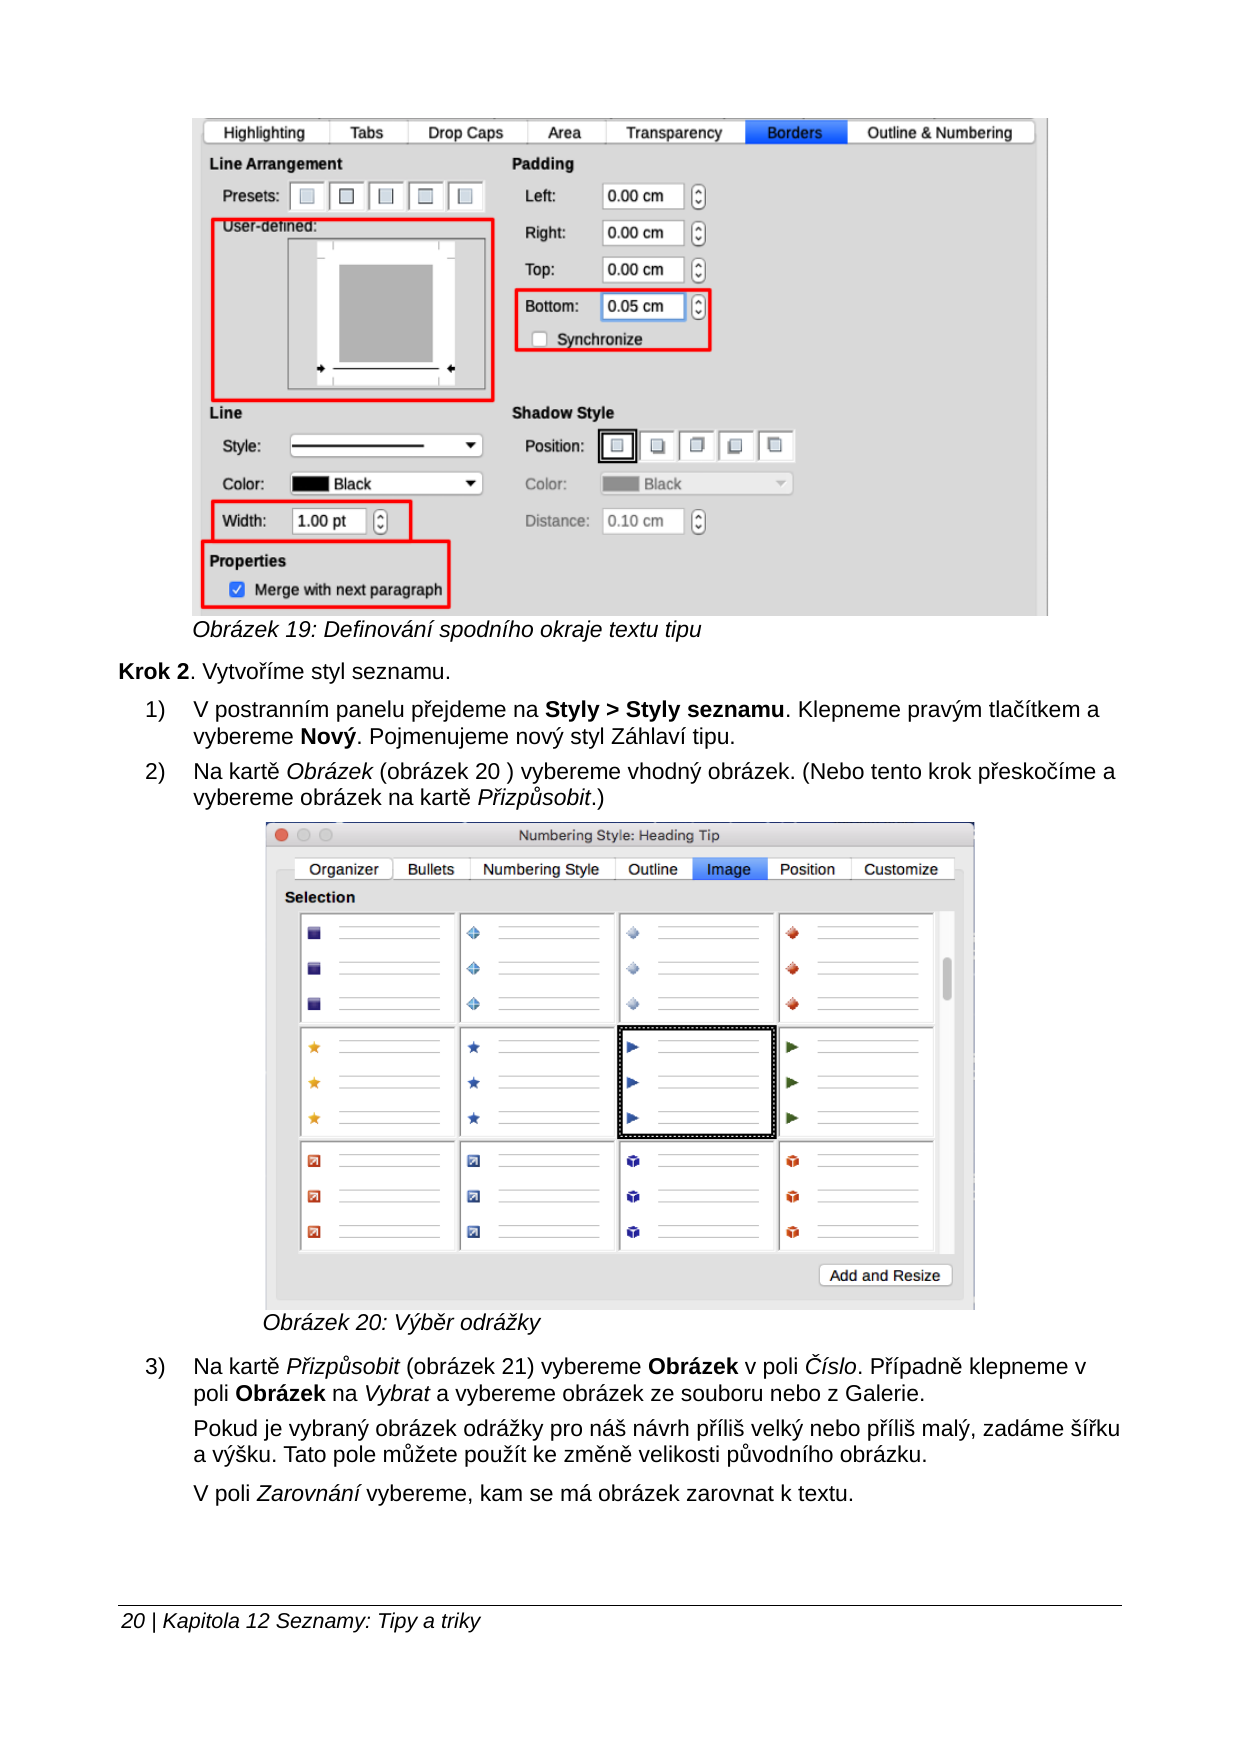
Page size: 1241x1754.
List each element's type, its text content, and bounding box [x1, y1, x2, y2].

list Na kartě Obrázek (obrázek 20 ) vybereme vhodný obrázek. (Nebo tento krok přeskočíme a vybereme obrázek na kartě Přizpůsobit.) [165, 758, 1122, 811]
picture [265, 822, 975, 1310]
text Krok 2. Vytvoříme styl seznamu. [118, 658, 1122, 684]
picture [192, 118, 1049, 616]
list V postranním panelu přejdeme na Styly > Styly seznamu. Klepneme pravým tlačítkem a vybereme Nový. Pojmenujeme nový styl Záhlaví tipu. [165, 696, 1122, 749]
text Obrázek 20: Výběr odrážky [262, 1310, 978, 1336]
text Obrázek 19: Definování spodního okraje textu tipu [192, 616, 1048, 642]
list Na kartě Přizpůsobit (obrázek 21) vybereme Obrázek v poli Číslo. Případně klepneme v poli Obrázek na Vybrat a vybereme obrázek ze souboru nebo z Galerie. [165, 1353, 1122, 1406]
list V poli Zarovnání vybereme, kam se má obrázek zarovnat k textu. [165, 1480, 1122, 1506]
list Pokud je vybraný obrázek odrážky pro náš návrh příliš velký nebo příliš malý, zadáme šířku a výšku. Tato pole můžete použít ke změně velikosti původního obrázku. [165, 1415, 1122, 1467]
